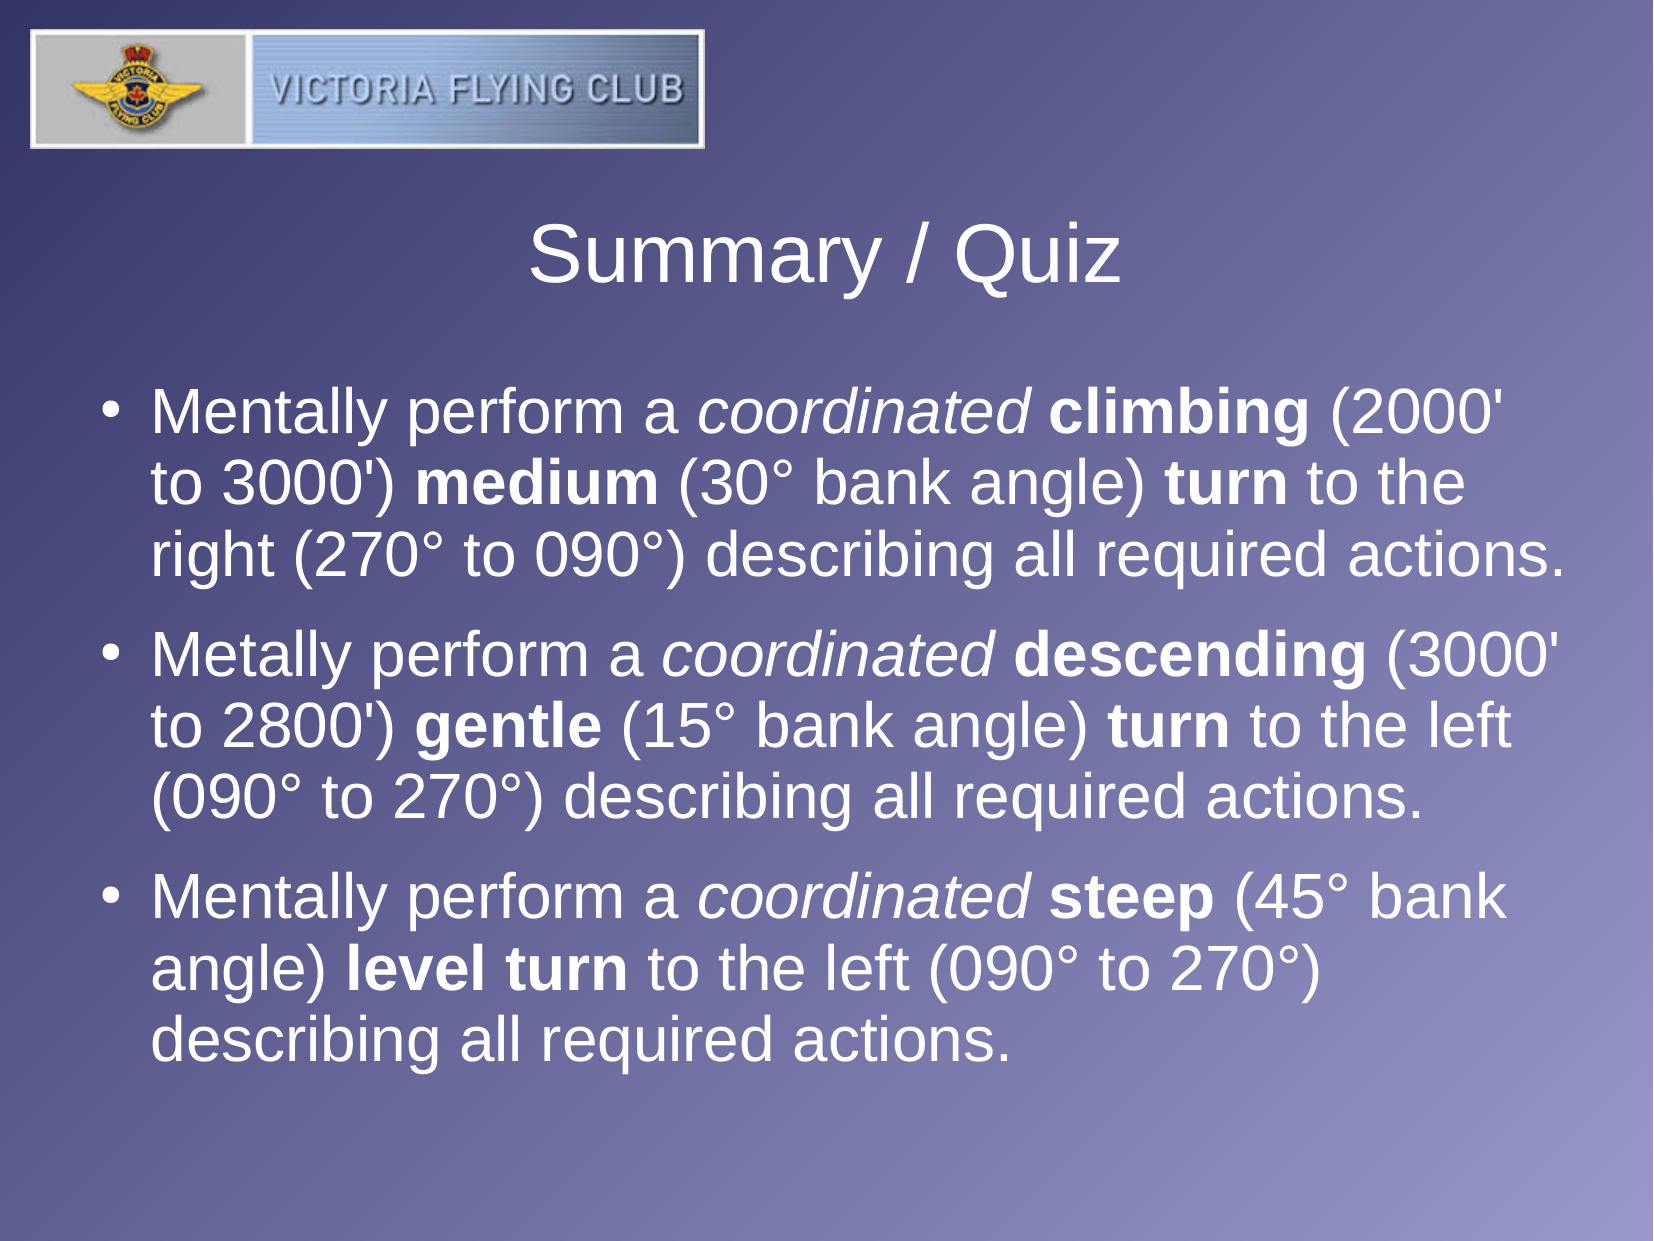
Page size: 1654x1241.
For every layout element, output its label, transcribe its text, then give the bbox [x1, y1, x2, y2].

list Mentally perform a coordinated climbing (2000' to 3000') medium (30° bank angle) turn to the right (270° to 090°) describing all required actions. Metally perform a coordinated descending (3000' to 2800') gentle (15° bank angle) turn to the left (090° to 270°) describing all required actions. Mentally perform a coordinated steep (45° bank angle) level turn to the left (090° to 270°) describing all required actions. [82, 375, 1571, 1095]
picture [30, 29, 705, 149]
title Summary / Quiz [82, 150, 1571, 358]
